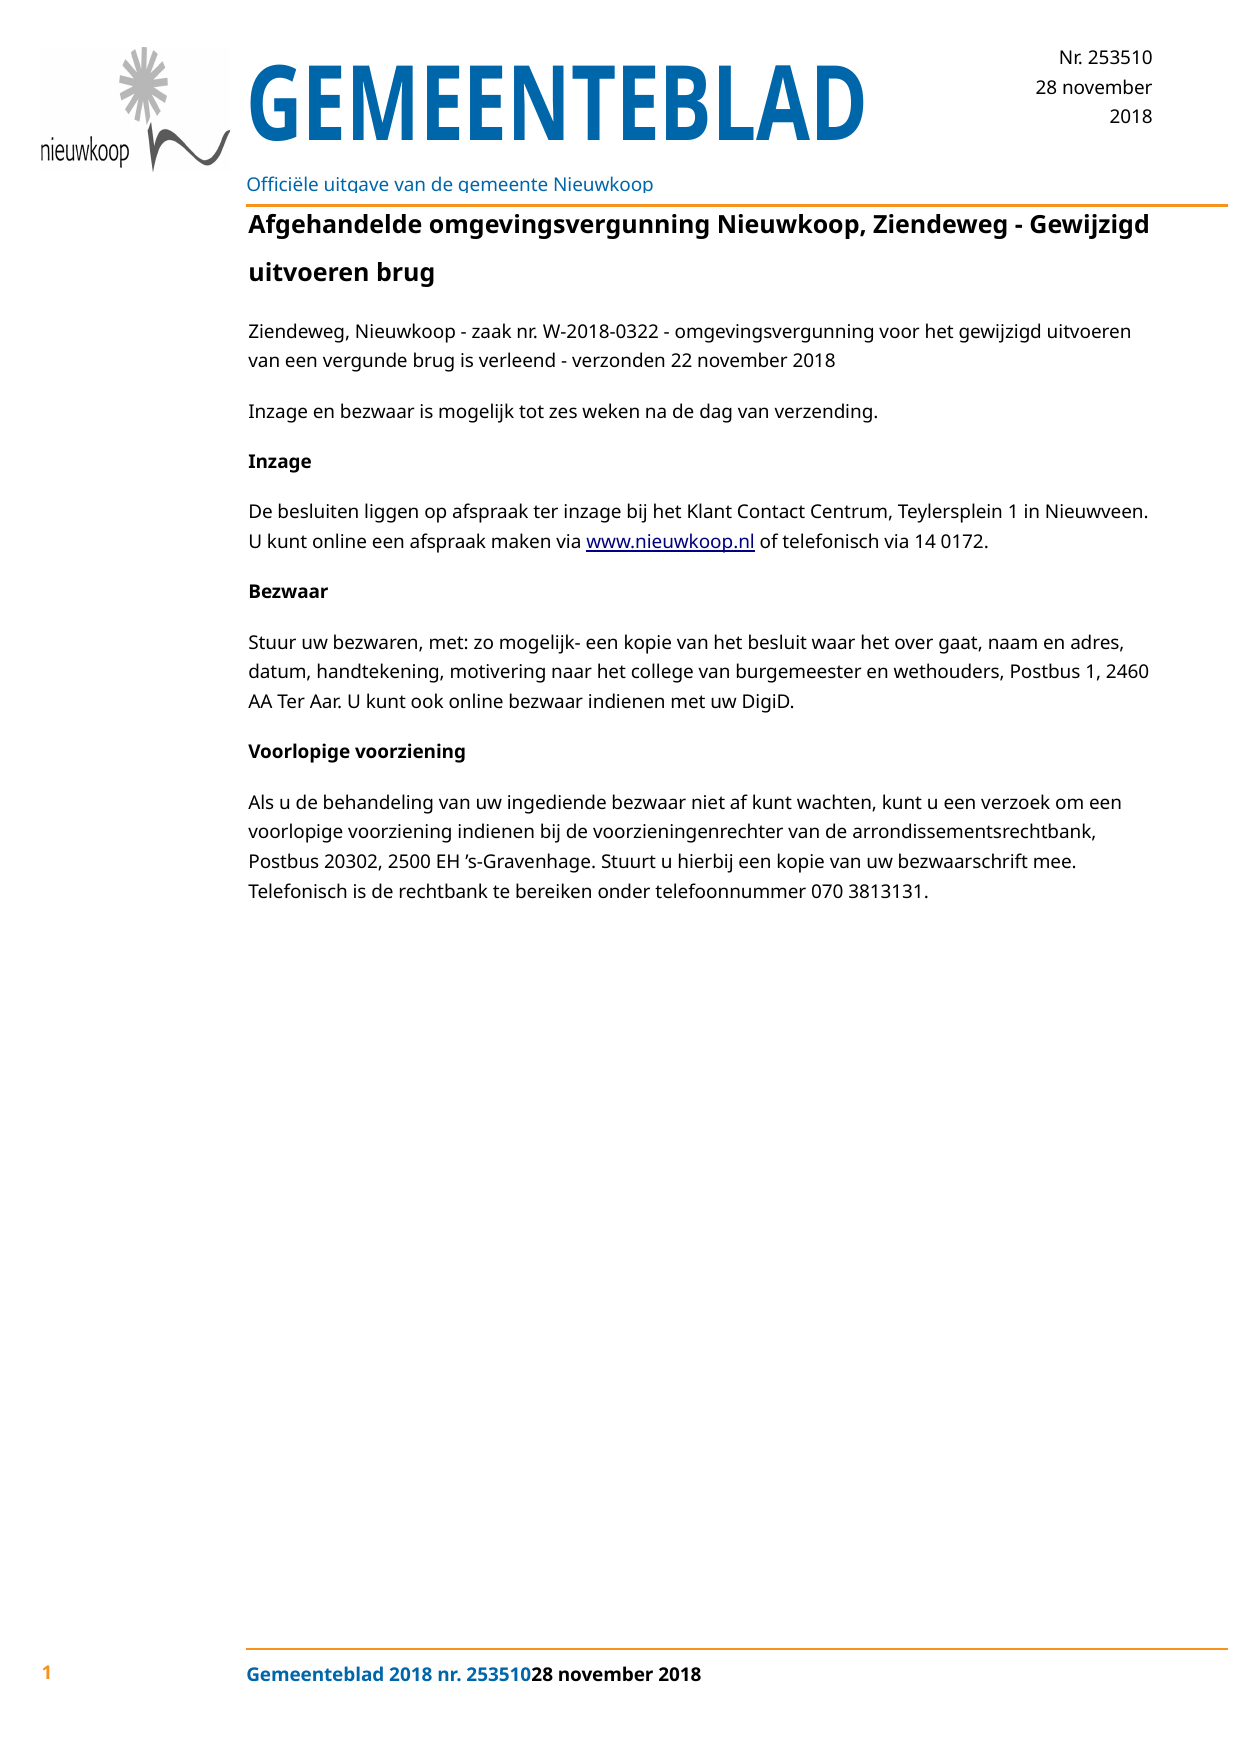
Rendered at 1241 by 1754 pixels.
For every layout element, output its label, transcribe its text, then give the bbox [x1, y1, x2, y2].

text Inzage [248, 448, 1152, 474]
text Inzage en bezwaar is mogelijk tot zes weken na de dag van verzending. [248, 398, 1152, 424]
text Stuur uw bezwaren, met: zo mogelijk- een kopie van het besluit waar het over gaat, naam en adres, datum, handtekening, motivering naar het college van burgemeester en wethouders, Postbus 1, 2460 AA Ter Aar. U kunt ook online bezwaar indienen met uw DigiD. [248, 629, 1152, 714]
text Voorlopige voorziening [248, 739, 1152, 764]
picture [41, 47, 231, 172]
text Ziendeweg, Nieuwkoop - zaak nr. W-2018-0322 - omgevingsvergunning voor het gewijzigd uitvoeren van een vergunde brug is verleend - verzonden 22 november 2018 [248, 318, 1152, 373]
text Als u de behandeling van uw ingediende bezwaar niet af kunt wachten, kunt u een verzoek om een voorlopige voorziening indienen bij de voorzieningenrechter van de arrondissementsrechtbank, Postbus 20302, 2500 EH ’s-Gravenhage. Stuurt u hierbij een kopie van uw bezwaarschrift mee. Telefonisch is de rechtbank te bereiken onder telefoonnummer 070 3813131. [248, 789, 1152, 904]
text De besluiten liggen op afspraak ter inzage bij het Klant Contact Centrum, Teylersplein 1 in Nieuwveen. U kunt online een afspraak maken via www.nieuwkoop.nl of telefonisch via 14 0172. [248, 499, 1152, 554]
text Afgehandelde omgevingsvergunning Nieuwkoop, Ziendeweg - Gewijzigd uitvoeren brug [248, 207, 1152, 288]
text Bezwaar [248, 579, 1152, 604]
